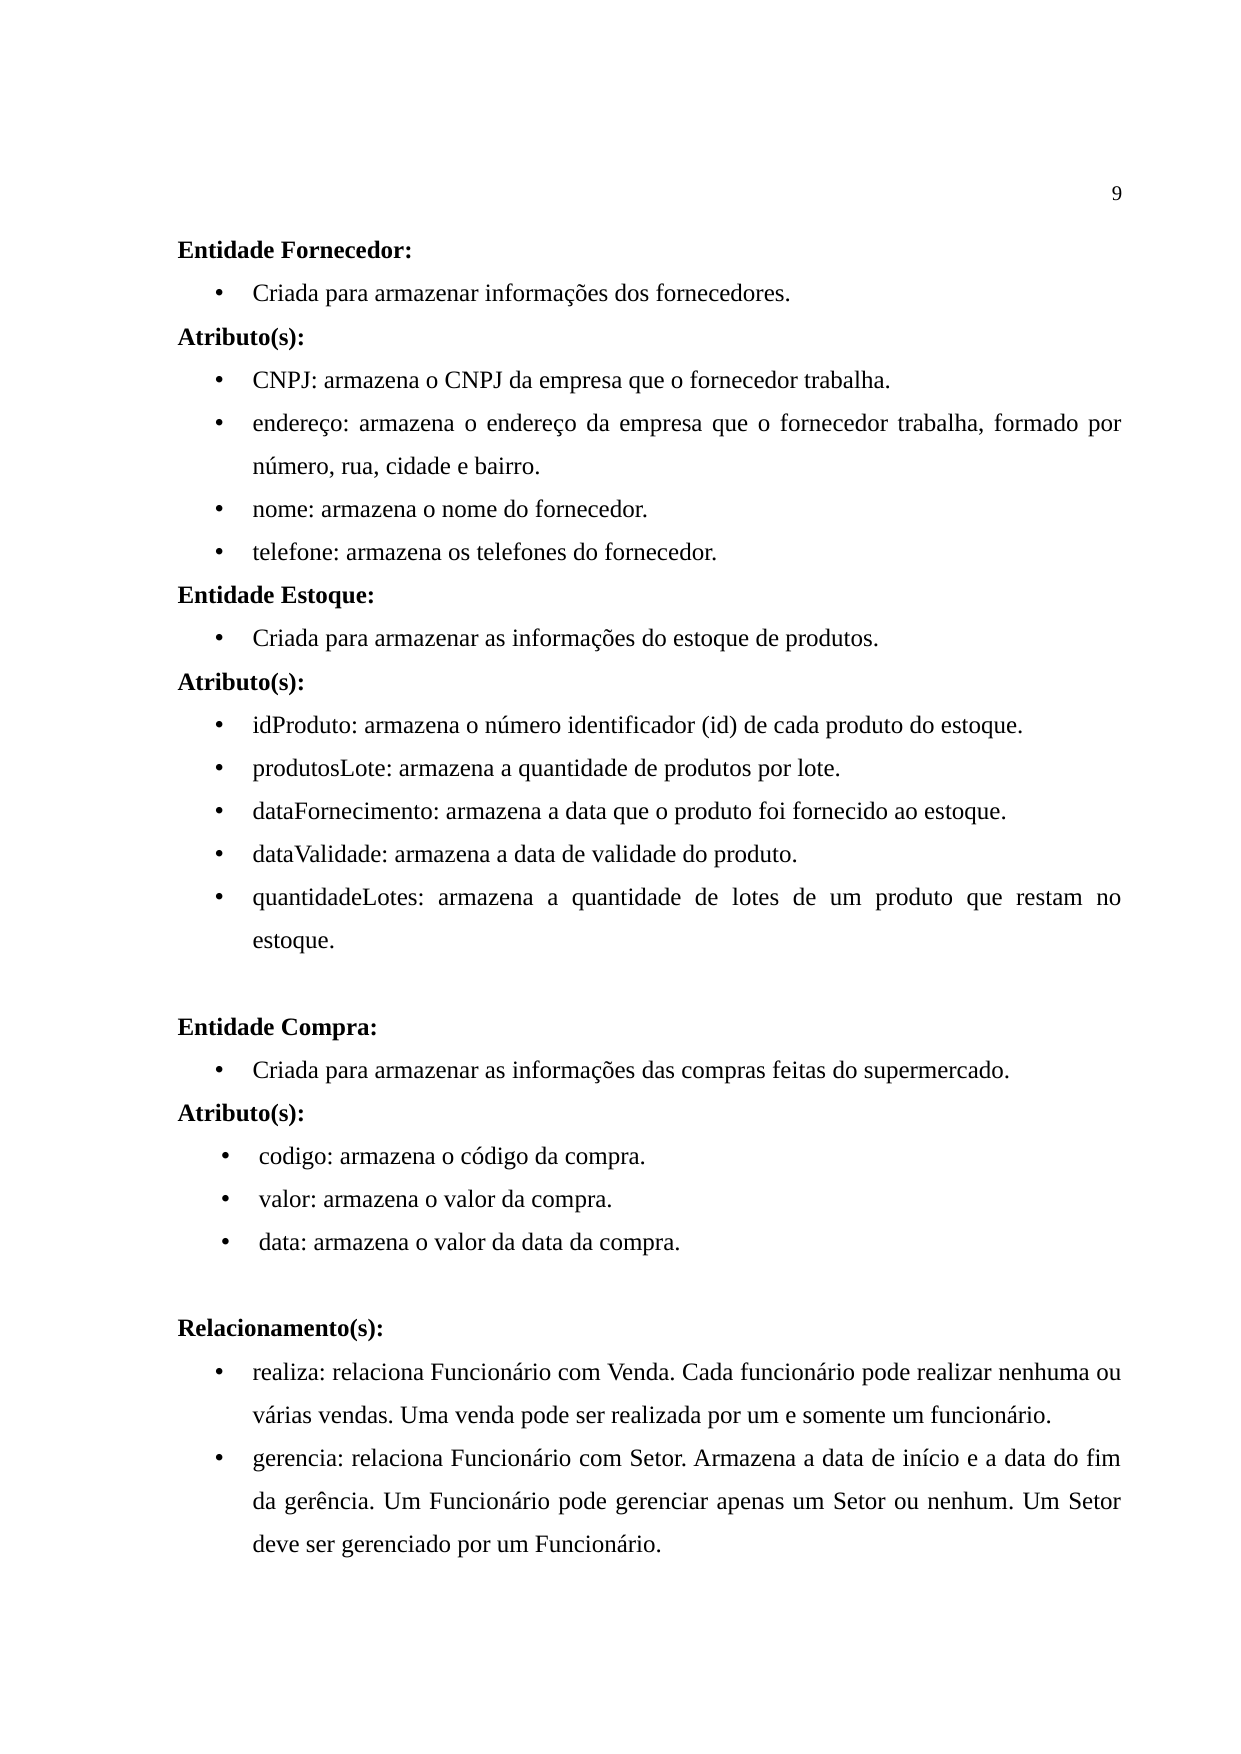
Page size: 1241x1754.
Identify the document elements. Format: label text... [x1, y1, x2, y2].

list quantidadeLotes: armazena a quantidade de lotes de um produto que restam no estoque. [215, 882, 1122, 954]
text Atributo(s): [177, 1098, 1122, 1127]
list produtosLote: armazena a quantidade de produtos por lote. [215, 753, 1122, 782]
list codigo: armazena o código da compra. [221, 1141, 1122, 1170]
text Entidade Fornecedor: [177, 235, 1122, 264]
list telefone: armazena os telefones do fornecedor. [215, 537, 1122, 566]
list Criada para armazenar informações dos fornecedores. [215, 278, 1122, 307]
list dataFornecimento: armazena a data que o produto foi fornecido ao estoque. [215, 796, 1122, 825]
list valor: armazena o valor da compra. [221, 1184, 1122, 1213]
list Criada para armazenar as informações do estoque de produtos. [215, 623, 1122, 652]
list data: armazena o valor da data da compra. [221, 1227, 1122, 1256]
list gerencia: relaciona Funcionário com Setor. Armazena a data de início e a data do fim da gerência. Um Funcionário pode gerenciar apenas um Setor ou nenhum. Um Setor deve ser gerenciado por um Funcionário. [215, 1443, 1122, 1558]
text Entidade Compra: [177, 1012, 1122, 1040]
text Relacionamento(s): [177, 1313, 1122, 1342]
text Atributo(s): [177, 667, 1122, 695]
text Entidade Estoque: [177, 580, 1122, 609]
list Criada para armazenar as informações das compras feitas do supermercado. [215, 1055, 1122, 1083]
list CNPJ: armazena o CNPJ da empresa que o fornecedor trabalha. [215, 365, 1122, 393]
list endereço: armazena o endereço da empresa que o fornecedor trabalha, formado por número, rua, cidade e bairro. [215, 408, 1122, 480]
text Atributo(s): [177, 322, 1122, 350]
list nome: armazena o nome do fornecedor. [215, 494, 1122, 523]
list idProduto: armazena o número identificador (id) de cada produto do estoque. [215, 710, 1122, 738]
list dataValidade: armazena a data de validade do produto. [215, 839, 1122, 868]
list realiza: relaciona Funcionário com Venda. Cada funcionário pode realizar nenhuma ou várias vendas. Uma venda pode ser realizada por um e somente um funcionário. [215, 1357, 1122, 1428]
